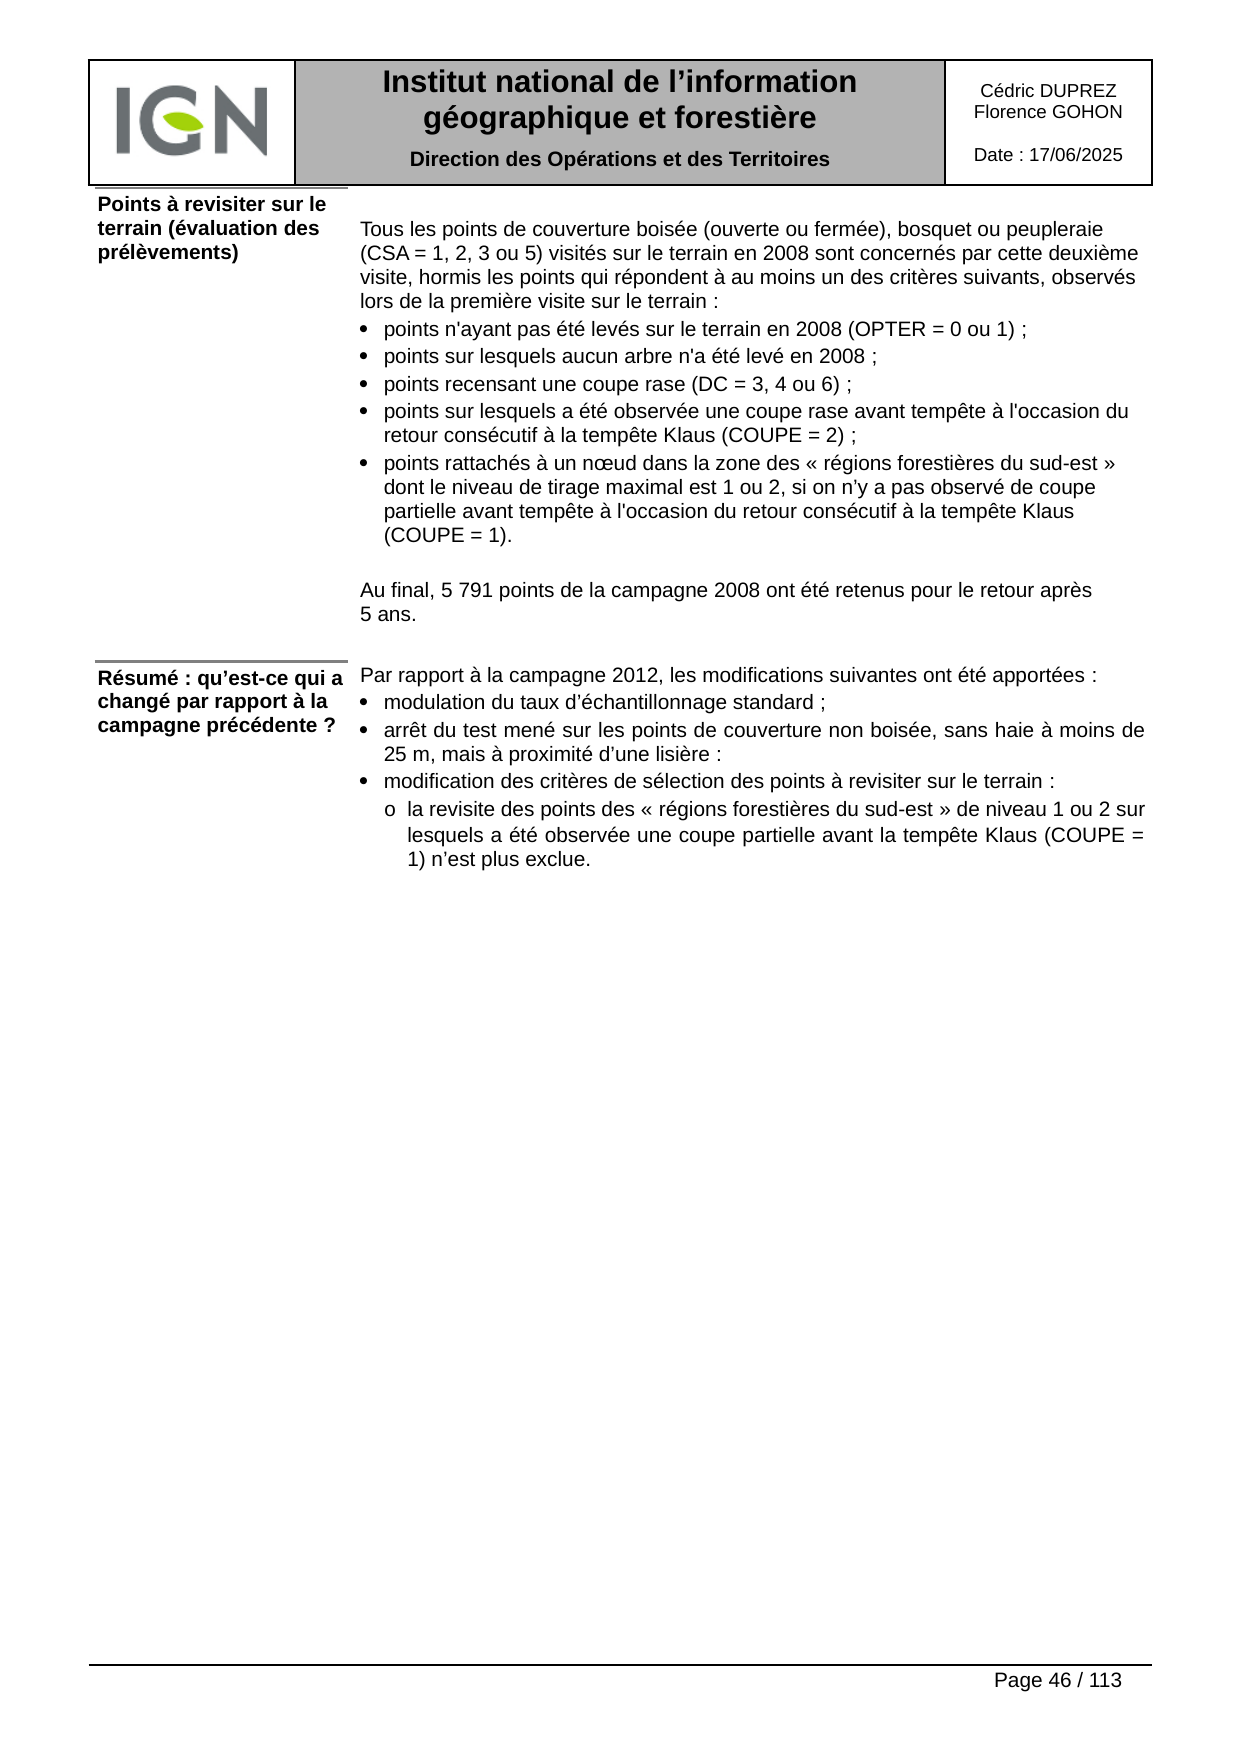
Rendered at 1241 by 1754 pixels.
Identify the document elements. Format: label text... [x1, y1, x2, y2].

table_cell Résumé : qu’est-ce qui a changé par rapport à la campagne précédente ? [89, 659, 354, 904]
table_cell Tous les points de couverture boisée (ouverte ou fermée), bosquet ou peupleraie (CSA = 1, 2, 3 ou 5) visités sur le terrain en 2008 sont concernés par cette deuxième visite, hormis les points qui répondent à au moins un des critères suivants, observés lors de la première visite sur le terrain : points n'ayant pas été levés sur le terrain en 2008 (OPTER = 0 ou 1) ; points sur lesquels aucun arbre n'a été levé en 2008 ; points recensant une coupe rase (DC = 3, 4 ou 6) ; points sur lesquels a été observée une coupe rase avant tempête à l'occasion du retour consécutif à la tempête Klaus (COUPE = 2) ; points rattachés à un nœud dans la zone des « régions forestières du sud-est » dont le niveau de tirage maximal est 1 ou 2, si on n’y a pas observé de coupe partielle avant tempête à l'occasion du retour consécutif à la tempête Klaus (COUPE = 1). Au final, 5 791 points de la campagne 2008 ont été retenus pour le retour après 5 ans. [354, 186, 1152, 659]
table_cell Points à revisiter sur le terrain (évaluation des prélèvements) [89, 186, 354, 659]
table_cell Par rapport à la campagne 2012, les modifications suivantes ont été apportées : modulation du taux d’échantillonnage standard ; arrêt du test mené sur les points de couverture non boisée, sans haie à moins de 25 m, mais à proximité d’une lisière : modification des critères de sélection des points à revisiter sur le terrain : la revisite des points des « régions forestières du sud-est » de niveau 1 ou 2 sur lesquels a été observée une coupe partielle avant la tempête Klaus (COUPE = 1) n’est plus exclue. [354, 659, 1152, 904]
picture [91, 62, 293, 180]
